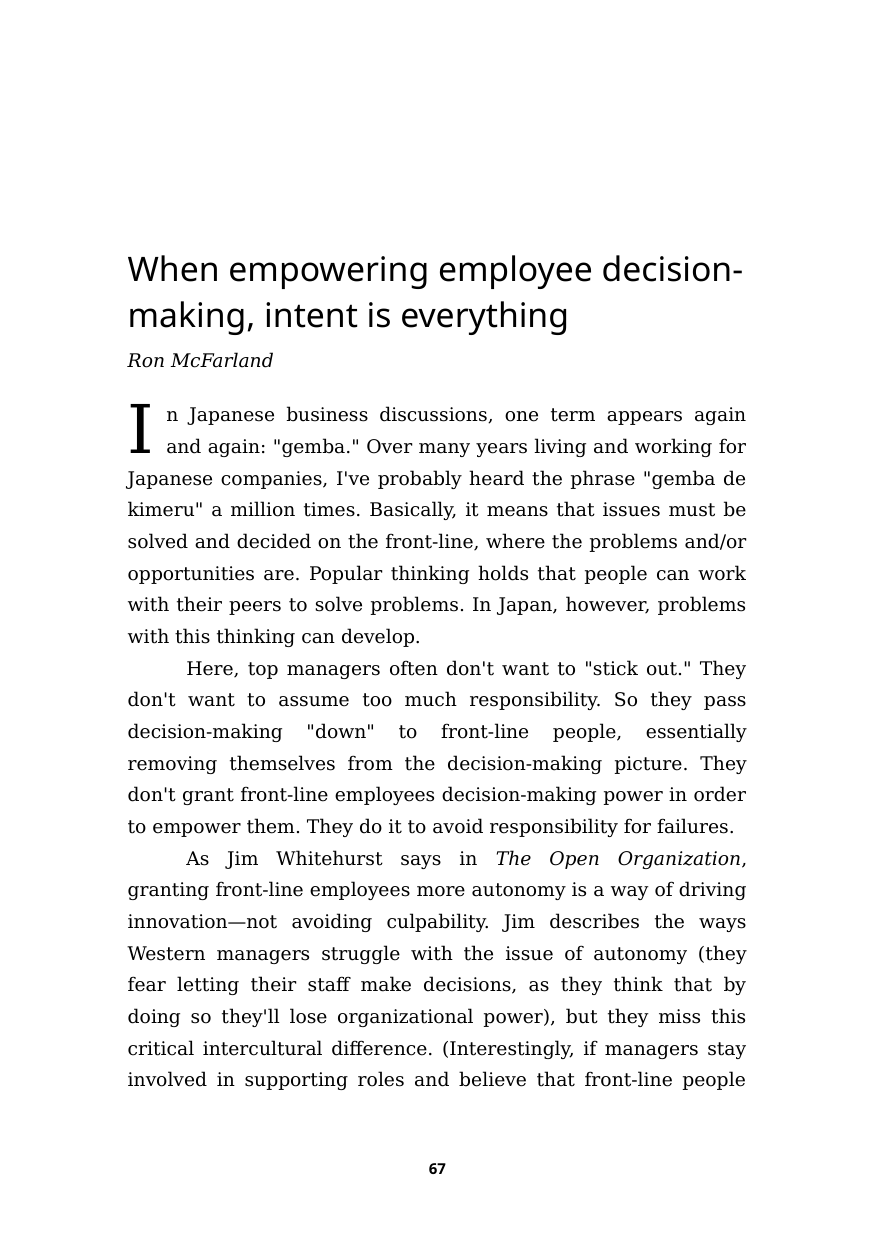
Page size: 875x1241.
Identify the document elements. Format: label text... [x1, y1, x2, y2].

text Ron McFarland [127, 350, 747, 372]
text In Japanese business discussions, one term appears again and again: "gemba." Over many years living and working for Japanese companies, I've probably heard the phrase "gemba de kimeru" a million times. Basically, it means that issues must be solved and decided on the front-line, where the problems and/or opportunities are. Popular thinking holds that people can work with their peers to solve problems. In Japan, however, problems with this thinking can develop. [127, 404, 747, 648]
subtitle When empowering employee decision-making, intent is everything [127, 246, 747, 338]
text As Jim Whitehurst says in The Open Organization, granting front-line employees more autonomy is a way of driving innovation—not avoiding culpability. Jim describes the ways Western managers struggle with the issue of autonomy (they fear letting their staff make decisions, as they think that by doing so they'll lose organizational power), but they miss this critical intercultural difference. (Interestingly, if managers stay involved in supporting roles and believe that front-line people [127, 848, 747, 1091]
text Here, top managers often don't want to "stick out." They don't want to assume too much responsibility. So they pass decision-making "down" to front-line people, essentially removing themselves from the decision-making picture. They don't grant front-line employees decision-making power in order to empower them. They do it to avoid responsibility for failures. [127, 658, 747, 838]
